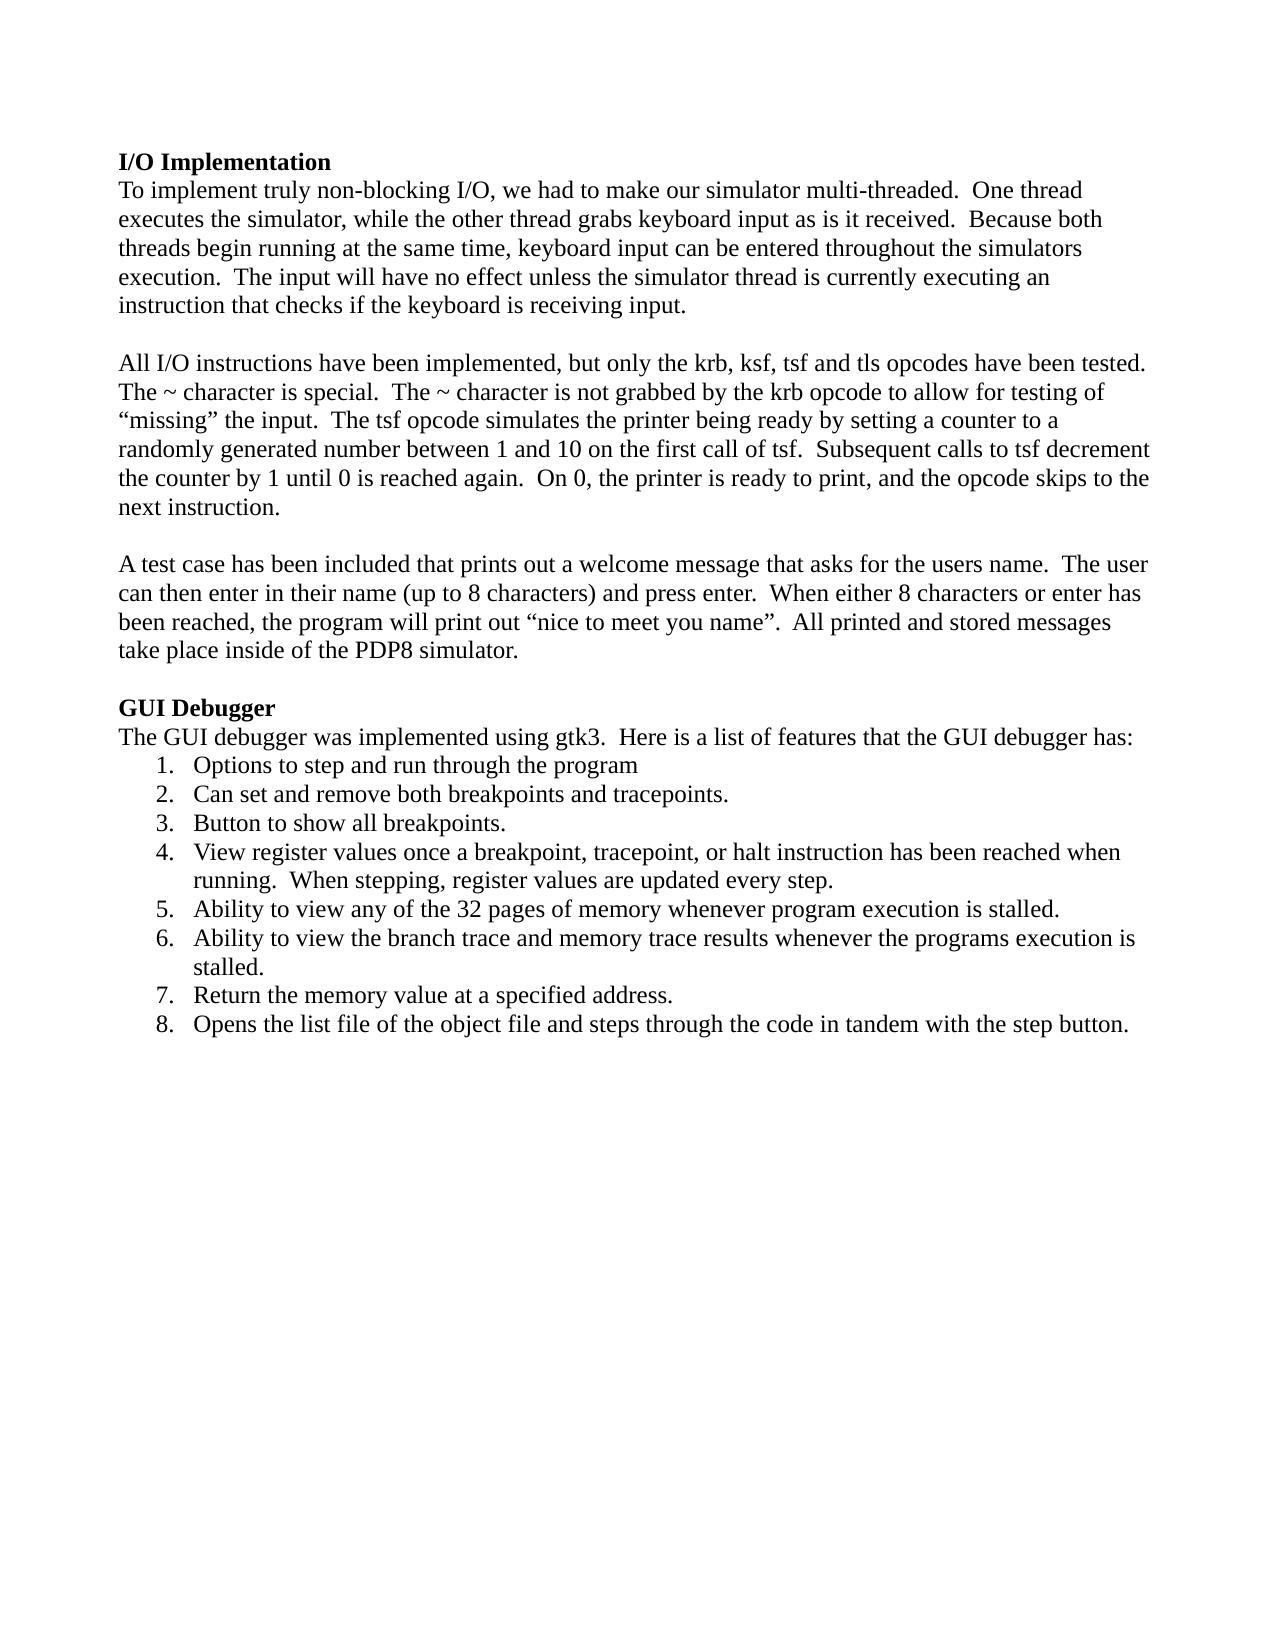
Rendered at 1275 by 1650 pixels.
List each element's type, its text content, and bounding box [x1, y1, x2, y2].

text To implement truly non-blocking I/O, we had to make our simulator multi-threaded. One thread executes the simulator, while the other thread grabs keyboard input as is it received. Because both threads begin running at the same time, keyboard input can be entered throughout the simulators execution. The input will have no effect unless the simulator thread is currently executing an instruction that checks if the keyboard is receiving input. [118, 176, 1157, 319]
list Ability to view any of the 32 pages of memory whenever program execution is stalled. [156, 894, 1157, 923]
list View register values once a breakpoint, tracepoint, or halt instruction has been reached when running. When stepping, register values are updated every step. [156, 837, 1157, 894]
list Return the memory value at a specified address. [156, 981, 1157, 1009]
text GUI Debugger [118, 693, 1157, 722]
list Can set and remove both breakpoints and tracepoints. [156, 779, 1157, 808]
list Button to show all breakpoints. [156, 808, 1157, 837]
list Opens the list file of the object file and steps through the code in tandem with the step button. [156, 1009, 1157, 1038]
list Options to step and run through the program [156, 751, 1157, 779]
text I/O Implementation [118, 147, 1157, 176]
text The GUI debugger was implemented using gtk3. Here is a list of features that the GUI debugger has: [118, 722, 1157, 751]
list Ability to view the branch trace and memory trace results whenever the programs execution is stalled. [156, 923, 1157, 981]
text A test case has been included that prints out a welcome message that asks for the users name. The user can then enter in their name (up to 8 characters) and press enter. When either 8 characters or enter has been reached, the program will print out “nice to meet you name”. All printed and stored messages take place inside of the PDP8 simulator. [118, 549, 1157, 664]
text All I/O instructions have been implemented, but only the krb, ksf, tsf and tls opcodes have been tested. The ~ character is special. The ~ character is not grabbed by the krb opcode to allow for testing of “missing” the input. The tsf opcode simulates the printer being ready by setting a counter to a randomly generated number between 1 and 10 on the first call of tsf. Subsequent calls to tsf decrement the counter by 1 until 0 is reached again. On 0, the printer is ready to print, and the opcode skips to the next instruction. [118, 348, 1157, 521]
